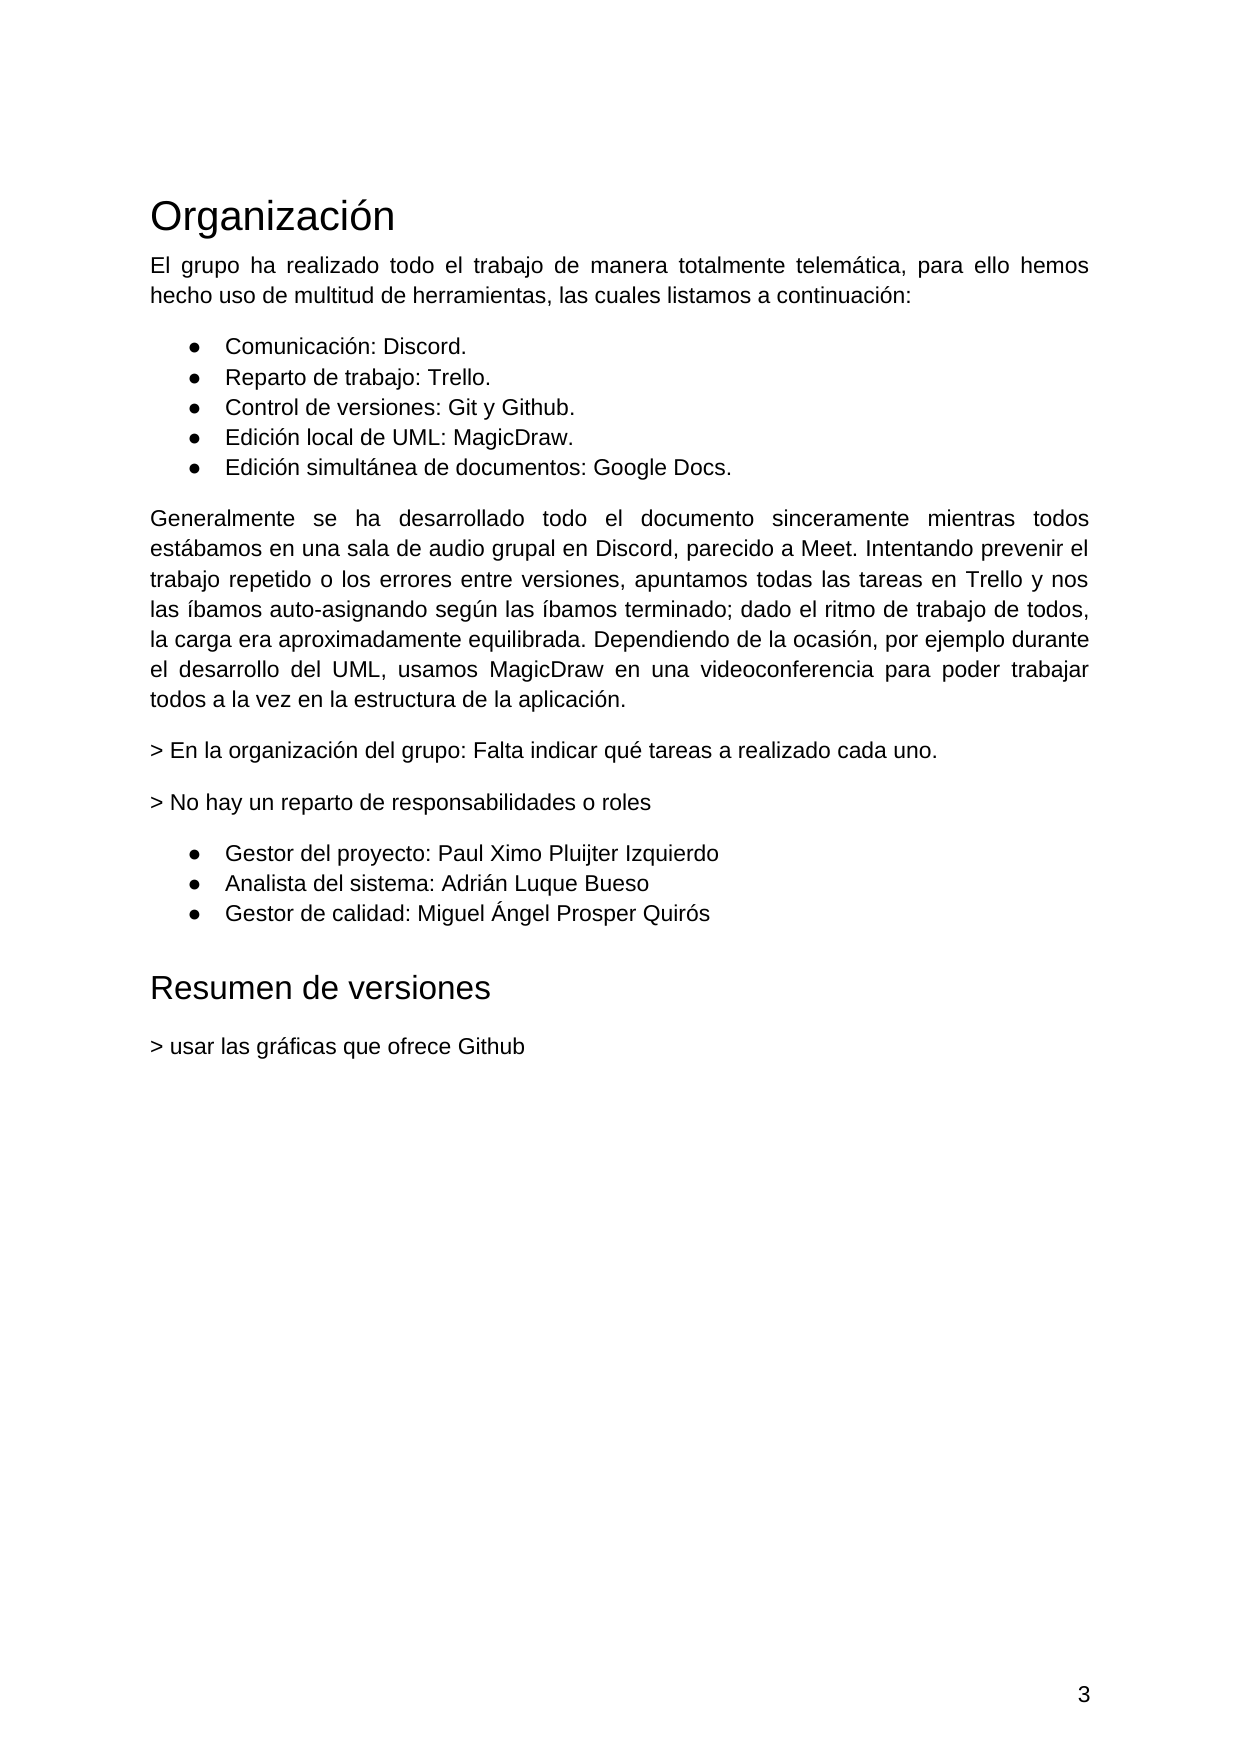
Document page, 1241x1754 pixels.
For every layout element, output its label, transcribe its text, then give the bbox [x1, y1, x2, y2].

list Edición local de UML: MagicDraw. [187, 424, 1090, 450]
list Gestor del proyecto: Paul Ximo Pluijter Izquierdo [187, 839, 1090, 866]
text > usar las gráficas que ofrece Github [150, 1033, 1090, 1059]
list Reparto de trabajo: Trello. [187, 363, 1090, 390]
list Analista del sistema: Adrián Luque Bueso [187, 870, 1090, 896]
text El grupo ha realizado todo el trabajo de manera totalmente telemática, para ello hemos hecho uso de multitud de herramientas, las cuales listamos a continuación: [150, 252, 1090, 309]
text Generalmente se ha desarrollado todo el documento sinceramente mientras todos estábamos en una sala de audio grupal en Discord, parecido a Meet. Intentando prevenir el trabajo repetido o los errores entre versiones, apuntamos todas las tareas en Trello y nos las íbamos auto-asignando según las íbamos terminado; dado el ritmo de trabajo de todos, la carga era aproximadamente equilibrada. Dependiendo de la ocasión, por ejemplo durante el desarrollo del UML, usamos MagicDraw en una videoconferencia para poder trabajar todos a la vez en la estructura de la aplicación. [150, 505, 1090, 713]
subtitle Organización [150, 192, 1090, 239]
list Control de versiones: Git y Github. [187, 394, 1090, 420]
list Comunicación: Discord. [187, 333, 1090, 360]
list Edición simultánea de documentos: Google Docs. [187, 454, 1090, 481]
text > En la organización del grupo: Falta indicar qué tareas a realizado cada uno. [150, 737, 1090, 764]
list Gestor de calidad: Miguel Ángel Prosper Quirós [187, 900, 1090, 926]
text > No hay un reparto de responsabilidades o roles [150, 788, 1090, 815]
subtitle Resumen de versiones [150, 968, 1090, 1006]
